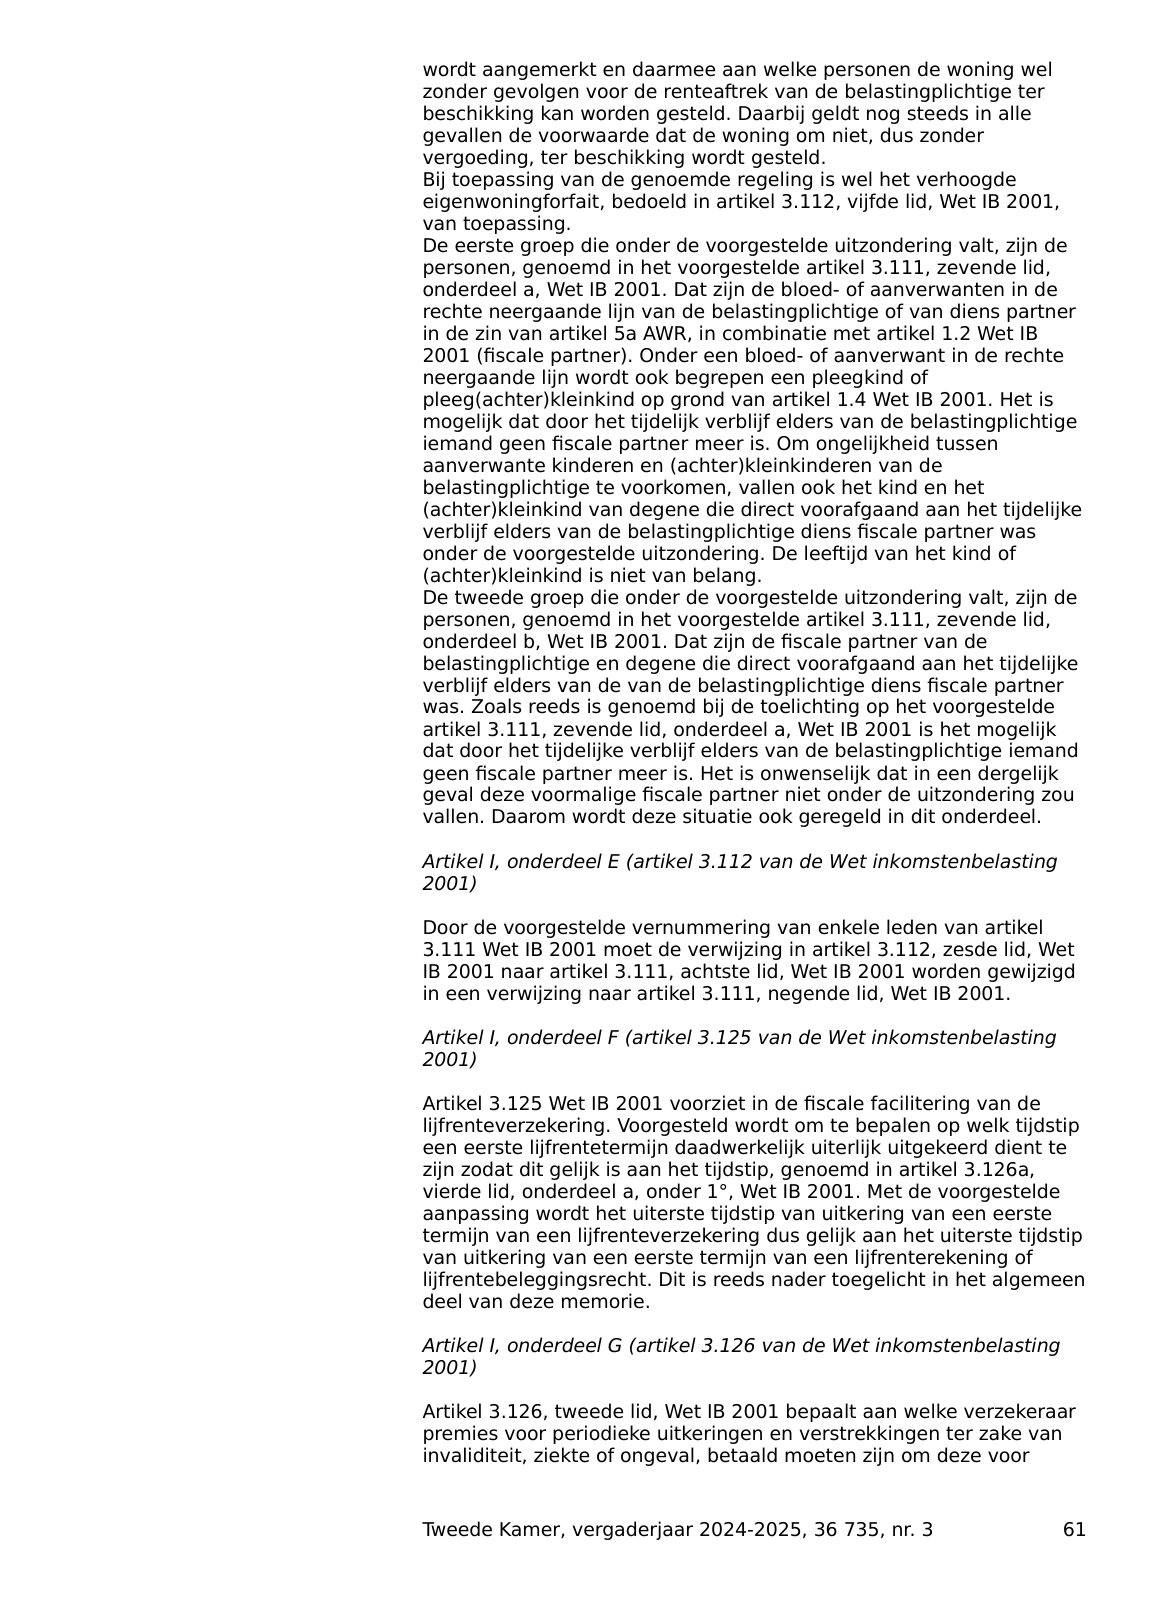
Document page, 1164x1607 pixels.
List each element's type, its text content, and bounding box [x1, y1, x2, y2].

text Artikel 3.126, tweede lid, Wet IB 2001 bepaalt aan welke verzekeraar premies voor periodieke uitkeringen en verstrekkingen ter zake van invaliditeit, ziekte of ongeval, betaald moeten zijn om deze voor [422, 1401, 1087, 1467]
text wordt aangemerkt en daarmee aan welke personen de woning wel zonder gevolgen voor de renteaftrek van de belastingplichtige ter beschikking kan worden gesteld. Daarbij geldt nog steeds in alle gevallen de voorwaarde dat de woning om niet, dus zonder vergoeding, ter beschikking wordt gesteld. [422, 59, 1087, 169]
subtitle Artikel I, onderdeel F (artikel 3.125 van de Wet inkomstenbelasting 2001) [422, 1027, 1087, 1071]
subtitle Artikel I, onderdeel G (artikel 3.126 van de Wet inkomstenbelasting 2001) [422, 1335, 1087, 1379]
text Bij toepassing van de genoemde regeling is wel het verhoogde eigenwoningforfait, bedoeld in artikel 3.112, vijfde lid, Wet IB 2001, van toepassing. [422, 169, 1087, 235]
text Door de voorgestelde vernummering van enkele leden van artikel 3.111 Wet IB 2001 moet de verwijzing in artikel 3.112, zesde lid, Wet IB 2001 naar artikel 3.111, achtste lid, Wet IB 2001 worden gewijzigd in een verwijzing naar artikel 3.111, negende lid, Wet IB 2001. [422, 917, 1087, 1004]
text De eerste groep die onder de voorgestelde uitzondering valt, zijn de personen, genoemd in het voorgestelde artikel 3.111, zevende lid, onderdeel a, Wet IB 2001. Dat zijn de bloed- of aanverwanten in de rechte neergaande lijn van de belastingplichtige of van diens partner in de zin van artikel 5a AWR, in combinatie met artikel 1.2 Wet IB 2001 (fiscale partner). Onder een bloed- of aanverwant in de rechte neergaande lijn wordt ook begrepen een pleegkind of pleeg(achter)kleinkind op grond van artikel 1.4 Wet IB 2001. Het is mogelijk dat door het tijdelijk verblijf elders van de belastingplichtige iemand geen fiscale partner meer is. Om ongelijkheid tussen aanverwante kinderen en (achter)kleinkinderen van de belastingplichtige te voorkomen, vallen ook het kind en het (achter)kleinkind van degene die direct voorafgaand aan het tijdelijke verblijf elders van de belastingplichtige diens fiscale partner was onder de voorgestelde uitzondering. De leeftijd van het kind of (achter)kleinkind is niet van belang. [422, 235, 1087, 587]
text De tweede groep die onder de voorgestelde uitzondering valt, zijn de personen, genoemd in het voorgestelde artikel 3.111, zevende lid, onderdeel b, Wet IB 2001. Dat zijn de fiscale partner van de belastingplichtige en degene die direct voorafgaand aan het tijdelijke verblijf elders van de van de belastingplichtige diens fiscale partner was. Zoals reeds is genoemd bij de toelichting op het voorgestelde artikel 3.111, zevende lid, onderdeel a, Wet IB 2001 is het mogelijk dat door het tijdelijke verblijf elders van de belastingplichtige iemand geen fiscale partner meer is. Het is onwenselijk dat in een dergelijk geval deze voormalige fiscale partner niet onder de uitzondering zou vallen. Daarom wordt deze situatie ook geregeld in dit onderdeel. [422, 587, 1087, 828]
subtitle Artikel I, onderdeel E (artikel 3.112 van de Wet inkomstenbelasting 2001) [422, 851, 1087, 894]
text Artikel 3.125 Wet IB 2001 voorziet in de fiscale facilitering van de lijfrenteverzekering. Voorgesteld wordt om te bepalen op welk tijdstip een eerste lijfrentetermijn daadwerkelijk uiterlijk uitgekeerd dient te zijn zodat dit gelijk is aan het tijdstip, genoemd in artikel 3.126a, vierde lid, onderdeel a, onder 1°, Wet IB 2001. Met de voorgestelde aanpassing wordt het uiterste tijdstip van uitkering van een eerste termijn van een lijfrenteverzekering dus gelijk aan het uiterste tijdstip van uitkering van een eerste termijn van een lijfrenterekening of lijfrentebeleggingsrecht. Dit is reeds nader toegelicht in het algemeen deel van deze memorie. [422, 1093, 1087, 1313]
